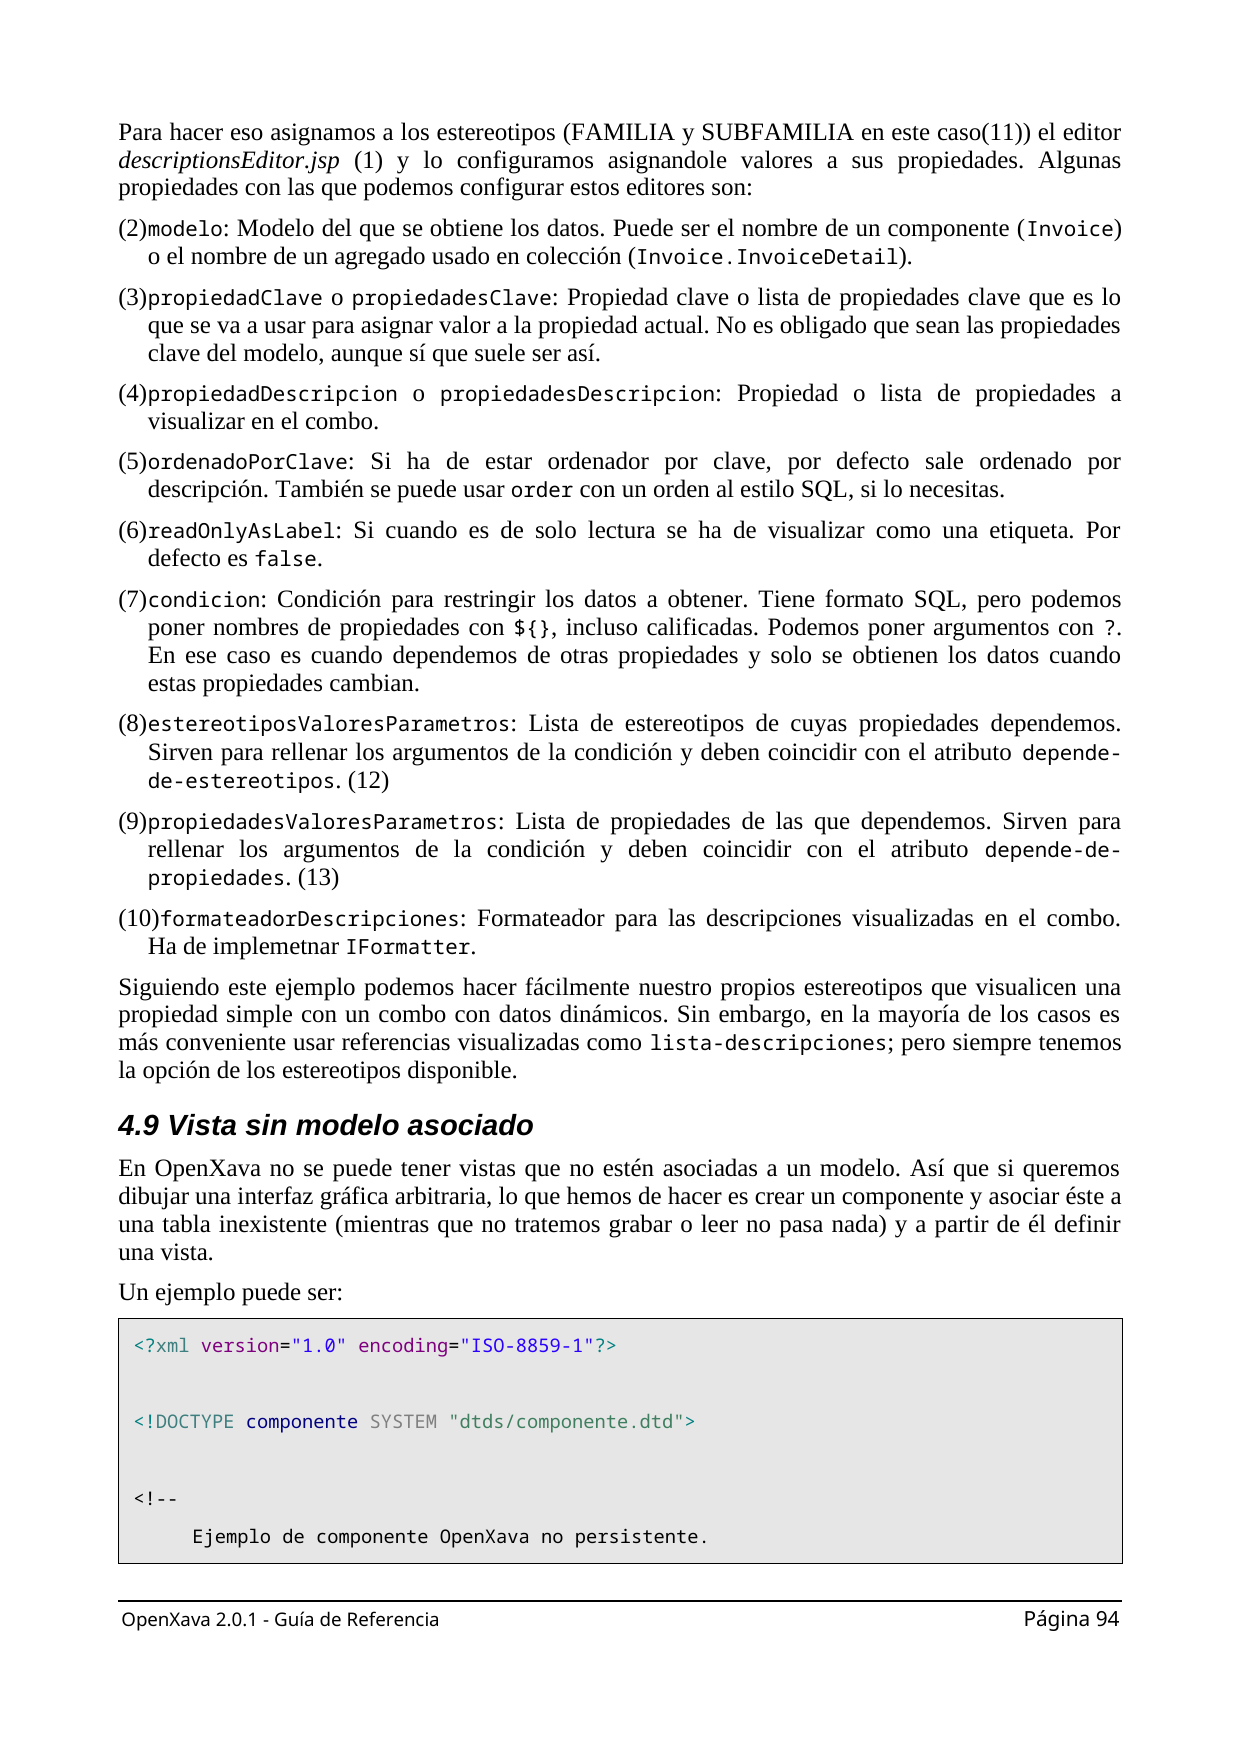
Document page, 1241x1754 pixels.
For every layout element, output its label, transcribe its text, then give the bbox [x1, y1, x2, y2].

list readOnlyAsLabel: Si cuando es de solo lectura se ha de visualizar como una etiqueta. Por defecto es false. [118, 516, 1122, 573]
text Un ejemplo puede ser: [118, 1278, 1122, 1306]
text En OpenXava no se puede tener vistas que no estén asociadas a un modelo. Así que si queremos dibujar una interfaz gráfica arbitraria, lo que hemos de hacer es crear un componente y asociar éste a una tabla inexistente (mientras que no tratemos grabar o leer no pasa nada) y a partir de él definir una vista. [118, 1154, 1122, 1265]
list formateadorDescripciones: Formateador para las descripciones visualizadas en el combo. Ha de implemetnar IFormatter. [118, 904, 1122, 960]
text <?xml version="1.0" encoding="ISO-8859-1"?> [119, 1319, 1122, 1356]
subtitle Vista sin modelo asociado [118, 1109, 1122, 1142]
text Ejemplo de componente OpenXava no persistente. [119, 1508, 1122, 1563]
list propiedadesValoresParametros: Lista de propiedades de las que dependemos. Sirven para rellenar los argumentos de la condición y deben coincidir con el atributo depende-de-propiedades. (13) [118, 807, 1122, 891]
list modelo: Modelo del que se obtiene los datos. Puede ser el nombre de un componente (Invoice) o el nombre de un agregado usado en colección (Invoice.InvoiceDetail). [118, 214, 1122, 270]
list estereotiposValoresParametros: Lista de estereotipos de cuyas propiedades dependemos. Sirven para rellenar los argumentos de la condición y deben coincidir con el atributo depende-de-estereotipos. (12) [118, 709, 1122, 794]
text Siguiendo este ejemplo podemos hacer fácilmente nuestro propios estereotipos que visualicen una propiedad simple con un combo con datos dinámicos. Sin embargo, en la mayoría de los casos es más conveniente usar referencias visualizadas como lista-descripciones; pero siempre tenemos la opción de los estereotipos disponible. [118, 973, 1122, 1084]
text <!-- [119, 1470, 1122, 1508]
list propiedadDescripcion o propiedadesDescripcion: Propiedad o lista de propiedades a visualizar en el combo. [118, 379, 1122, 435]
list ordenadoPorClave: Si ha de estar ordenador por clave, por defecto sale ordenado por descripción. También se puede usar order con un orden al estilo SQL, si lo necesitas. [118, 447, 1122, 504]
list condicion: Condición para restringir los datos a obtener. Tiene formato SQL, pero podemos poner nombres de propiedades con ${}, incluso calificadas. Podemos poner argumentos con ?. En ese caso es cuando dependemos de otras propiedades y solo se obtienen los datos cuando estas propiedades cambian. [118, 585, 1122, 697]
list propiedadClave o propiedadesClave: Propiedad clave o lista de propiedades clave que es lo que se va a usar para asignar valor a la propiedad actual. No es obligado que sean las propiedades clave del modelo, aunque sí que suele ser así. [118, 283, 1122, 366]
text Para hacer eso asignamos a los estereotipos (FAMILIA y SUBFAMILIA en este caso(11)) el editor descriptionsEditor.jsp (1) y lo configuramos asignandole valores a sus propiedades. Algunas propiedades con las que podemos configurar estos editores son: [118, 118, 1122, 201]
text <!DOCTYPE componente SYSTEM "dtds/componente.dtd"> [119, 1394, 1122, 1432]
